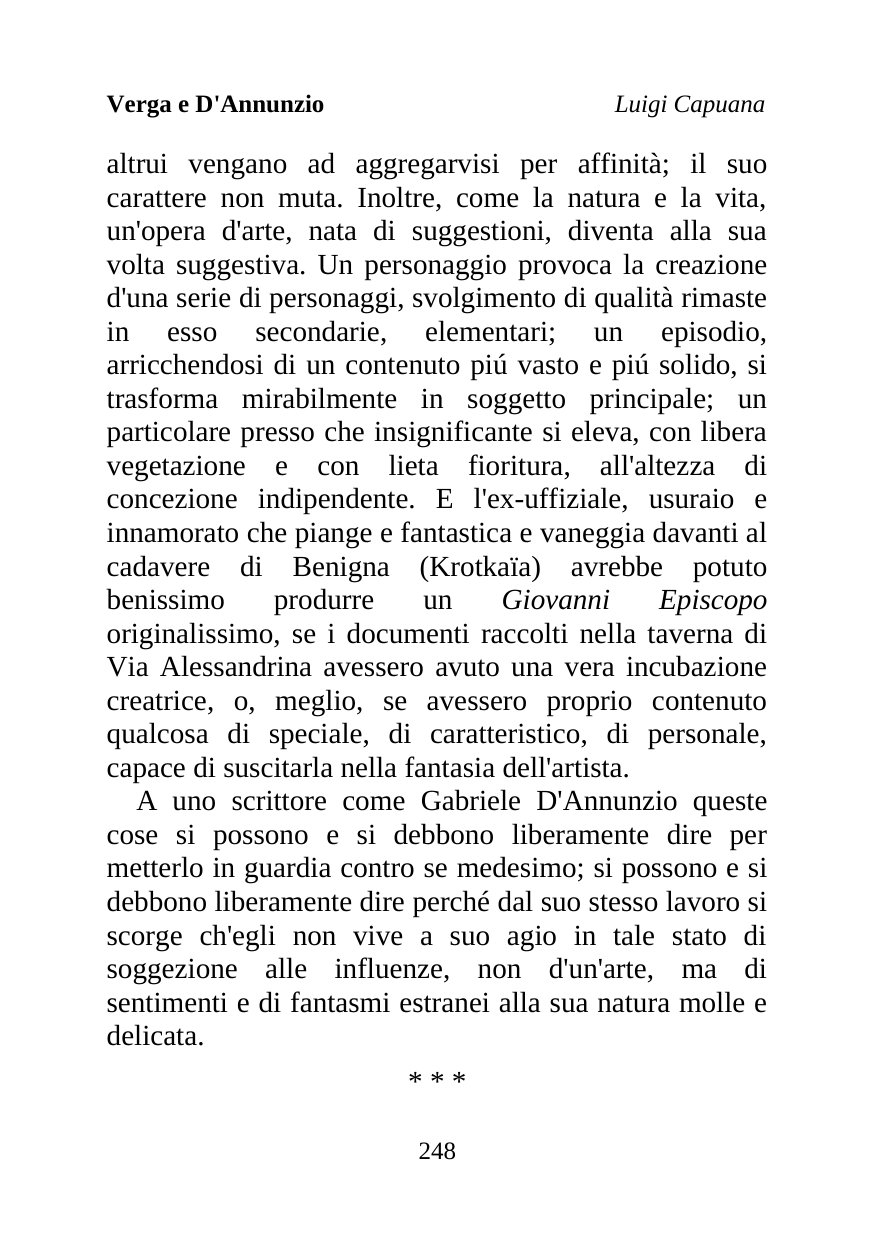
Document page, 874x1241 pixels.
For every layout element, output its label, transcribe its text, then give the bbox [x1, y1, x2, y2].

text altrui vengano ad aggregarvisi per affinità; il suo carattere non muta. Inoltre, come la natura e la vita, un'opera d'arte, nata di suggestioni, diventa alla sua volta suggestiva. Un personaggio provoca la creazione d'una serie di personaggi, svolgimento di qualità rimaste in esso secondarie, elementari; un episodio, arricchendosi di un contenuto piú vasto e piú solido, si trasforma mirabilmente in soggetto principale; un particolare presso che insignificante si eleva, con libera vegetazione e con lieta fioritura, all'altezza di concezione indipendente. E l'ex-uffiziale, usuraio e innamorato che piange e fantastica e vaneggia davanti al cadavere di Benigna (Krotkaïa) avrebbe potuto benissimo produrre un Giovanni Episcopo originalissimo, se i documenti raccolti nella taverna di Via Alessandrina avessero avuto una vera incubazione creatrice, o, meglio, se avessero proprio contenuto qualcosa di speciale, di caratteristico, di personale, capace di suscitarla nella fantasia dell'artista. [106, 146, 768, 783]
text A uno scrittore come Gabriele D'Annunzio queste cose si possono e si debbono liberamente dire per metterlo in guardia contro se medesimo; si possono e si debbono liberamente dire perché dal suo stesso lavoro si scorge ch'egli non vive a suo agio in tale stato di soggezione alle influenze, non d'un'arte, ma di sentimenti e di fantasmi estranei alla sua natura molle e delicata. [106, 783, 768, 1052]
text * * * [106, 1064, 768, 1098]
